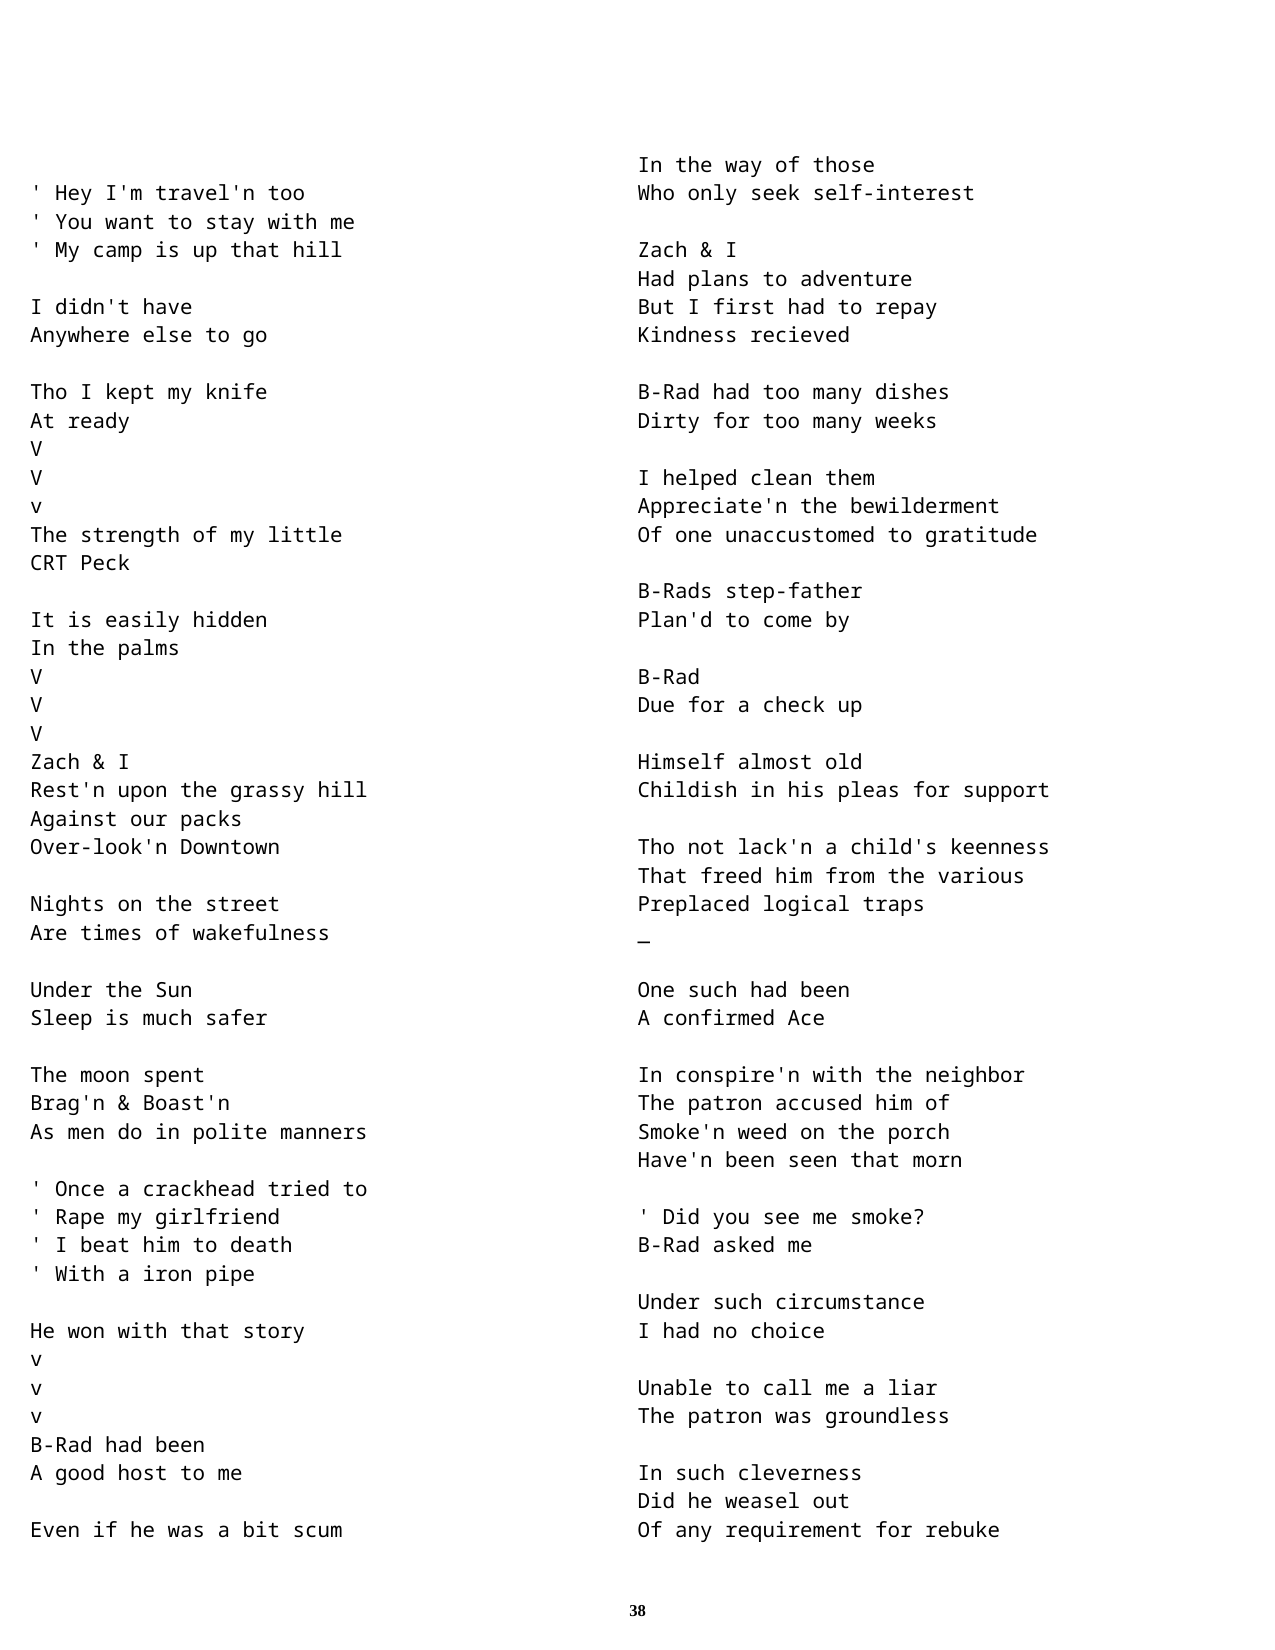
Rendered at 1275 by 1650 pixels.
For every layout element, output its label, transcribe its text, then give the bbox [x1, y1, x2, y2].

text Preplaced logical traps [637, 889, 1245, 918]
text But I first had to repay [637, 292, 1245, 321]
text At ready [30, 406, 637, 434]
text CRT Peck [30, 548, 637, 577]
text Childish in his pleas for support [637, 776, 1245, 804]
text ' Hey I'm travel'n too [30, 178, 637, 207]
text Against our packs [30, 804, 637, 832]
text I helped clean them [637, 463, 1245, 491]
text As men do in polite manners [30, 1117, 637, 1145]
text Are times of wakefulness [30, 918, 637, 946]
text Plan'd to come by [637, 605, 1245, 633]
text Rest'n upon the grassy hill [30, 776, 637, 804]
text Unable to call me a liar [637, 1373, 1245, 1401]
text ' Did you see me smoke? [637, 1202, 1245, 1231]
text In such cleverness [637, 1458, 1245, 1487]
text The patron was groundless [637, 1401, 1245, 1430]
text v [30, 1401, 637, 1430]
text V [30, 662, 637, 690]
text The patron accused him of [637, 1088, 1245, 1117]
text v [30, 1373, 637, 1401]
text ' Rape my girlfriend [30, 1202, 637, 1231]
text ' Once a crackhead tried to [30, 1174, 637, 1202]
text V [30, 463, 637, 491]
text One such had been [637, 975, 1245, 1003]
text The strength of my little [30, 520, 637, 548]
text V [30, 690, 637, 719]
text A good host to me [30, 1458, 637, 1487]
text In the way of those [637, 150, 1245, 178]
text ' I beat him to death [30, 1231, 637, 1259]
text Have'n been seen that morn [637, 1145, 1245, 1174]
text Anywhere else to go [30, 321, 637, 349]
text Of one unaccustomed to gratitude [637, 520, 1245, 548]
text Tho I kept my knife [30, 377, 637, 406]
text It is easily hidden [30, 605, 637, 633]
text In the palms [30, 633, 637, 662]
text In conspire'n with the neighbor [637, 1060, 1245, 1088]
text Over-look'n Downtown [30, 832, 637, 861]
text Dirty for too many weeks [637, 406, 1245, 434]
text Did he weasel out [637, 1487, 1245, 1515]
text Of any requirement for rebuke [637, 1515, 1245, 1543]
text Who only seek self-interest [637, 178, 1245, 207]
text Under such circumstance [637, 1287, 1245, 1316]
text B-Rads step-father [637, 577, 1245, 605]
text ' You want to stay with me [30, 207, 637, 235]
text B-Rad had too many dishes [637, 377, 1245, 406]
text I didn't have [30, 292, 637, 321]
text Smoke'n weed on the porch [637, 1117, 1245, 1145]
text Zach & I [637, 235, 1245, 264]
text B-Rad asked me [637, 1231, 1245, 1259]
text ' With a iron pipe [30, 1259, 637, 1287]
text A confirmed Ace [637, 1003, 1245, 1032]
text Due for a check up [637, 690, 1245, 719]
text Appreciate'n the bewilderment [637, 491, 1245, 520]
text v [30, 491, 637, 520]
text He won with that story [30, 1316, 637, 1344]
text v [30, 1344, 637, 1373]
text Even if he was a bit scum [30, 1515, 637, 1543]
text B-Rad [637, 662, 1245, 690]
text Tho not lack'n a child's keenness [637, 832, 1245, 861]
text Himself almost old [637, 747, 1245, 776]
text V [30, 719, 637, 747]
text That freed him from the various [637, 861, 1245, 889]
text Under the Sun [30, 975, 637, 1003]
text Zach & I [30, 747, 637, 776]
text V [30, 434, 637, 463]
text Had plans to adventure [637, 264, 1245, 292]
text Sleep is much safer [30, 1003, 637, 1032]
text _ [637, 918, 1245, 946]
text Nights on the street [30, 889, 637, 918]
text Kindness recieved [637, 321, 1245, 349]
text Brag'n & Boast'n [30, 1088, 637, 1117]
text I had no choice [637, 1316, 1245, 1344]
text B-Rad had been [30, 1430, 637, 1458]
text The moon spent [30, 1060, 637, 1088]
text ' My camp is up that hill [30, 235, 637, 264]
